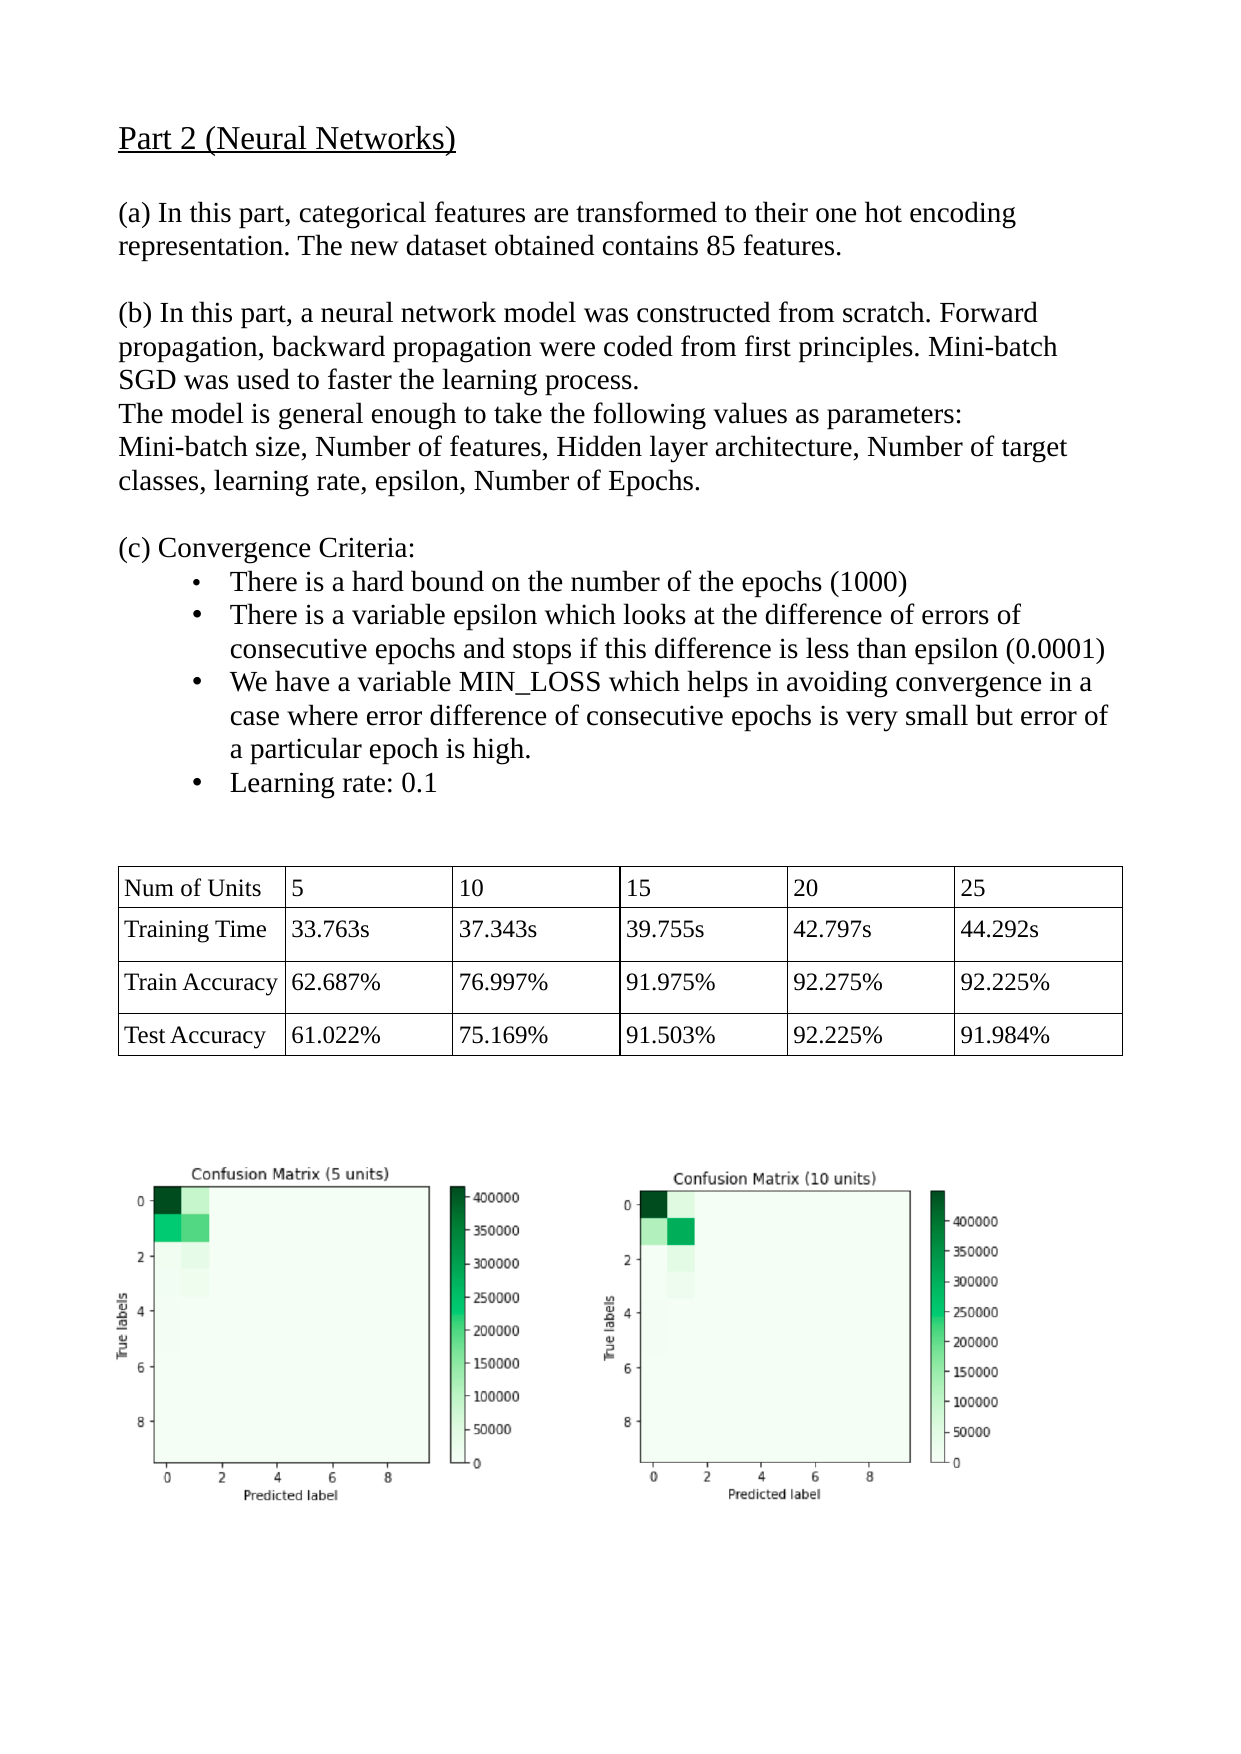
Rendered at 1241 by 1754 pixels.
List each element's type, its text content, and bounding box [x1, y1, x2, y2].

table_cell 33.763s [286, 908, 452, 961]
table_cell Train Accuracy [119, 962, 285, 1013]
table_cell 91.984% [955, 1014, 1122, 1054]
table_header Num of Units [119, 867, 285, 907]
table_cell 91.503% [621, 1014, 787, 1054]
picture [599, 1170, 1003, 1502]
table_cell Training Time [119, 908, 285, 961]
list Learning rate: 0.1 [192, 765, 1122, 799]
table_cell 91.975% [621, 962, 787, 1013]
table_cell 42.797s [788, 908, 954, 961]
text The model is general enough to take the following values as parameters: [118, 396, 1122, 429]
list We have a variable MIN_LOSS which helps in avoiding convergence in a case where error difference of consecutive epochs is very small but error of a particular epoch is high. [192, 664, 1122, 765]
table_cell Test Accuracy [119, 1014, 285, 1054]
table_header 15 [621, 867, 787, 907]
table_cell 62.687% [286, 962, 452, 1013]
list There is a hard bound on the number of the epochs (1000) [192, 564, 1122, 597]
text (a) In this part, categorical features are transformed to their one hot encoding representation. The new dataset obtained contains 85 features. [118, 195, 1122, 262]
table_cell 75.169% [453, 1014, 619, 1054]
table_cell 37.343s [453, 908, 619, 961]
table_header 25 [955, 867, 1122, 907]
table_cell 92.275% [788, 962, 954, 1013]
table_cell 44.292s [955, 908, 1122, 961]
text Part 2 (Neural Networks) [118, 118, 1122, 156]
table_cell 92.225% [955, 962, 1122, 1013]
table_cell 76.997% [453, 962, 619, 1013]
table_cell 61.022% [286, 1014, 452, 1054]
table_cell 39.755s [621, 908, 787, 961]
text (b) In this part, a neural network model was constructed from scratch. Forward propagation, backward propagation were coded from first principles. Mini-batch SGD was used to faster the learning process. [118, 295, 1122, 396]
table_header 5 [286, 867, 452, 907]
table_header 20 [788, 867, 954, 907]
text (c) Convergence Criteria: [118, 530, 1122, 564]
table_header 10 [453, 867, 619, 907]
text Mini-batch size, Number of features, Hidden layer architecture, Number of target classes, learning rate, epsilon, Number of Epochs. [118, 429, 1122, 497]
picture [114, 1162, 522, 1505]
table_cell 92.225% [788, 1014, 954, 1054]
list There is a variable epsilon which looks at the difference of errors of consecutive epochs and stops if this difference is less than epsilon (0.0001) [192, 597, 1122, 664]
